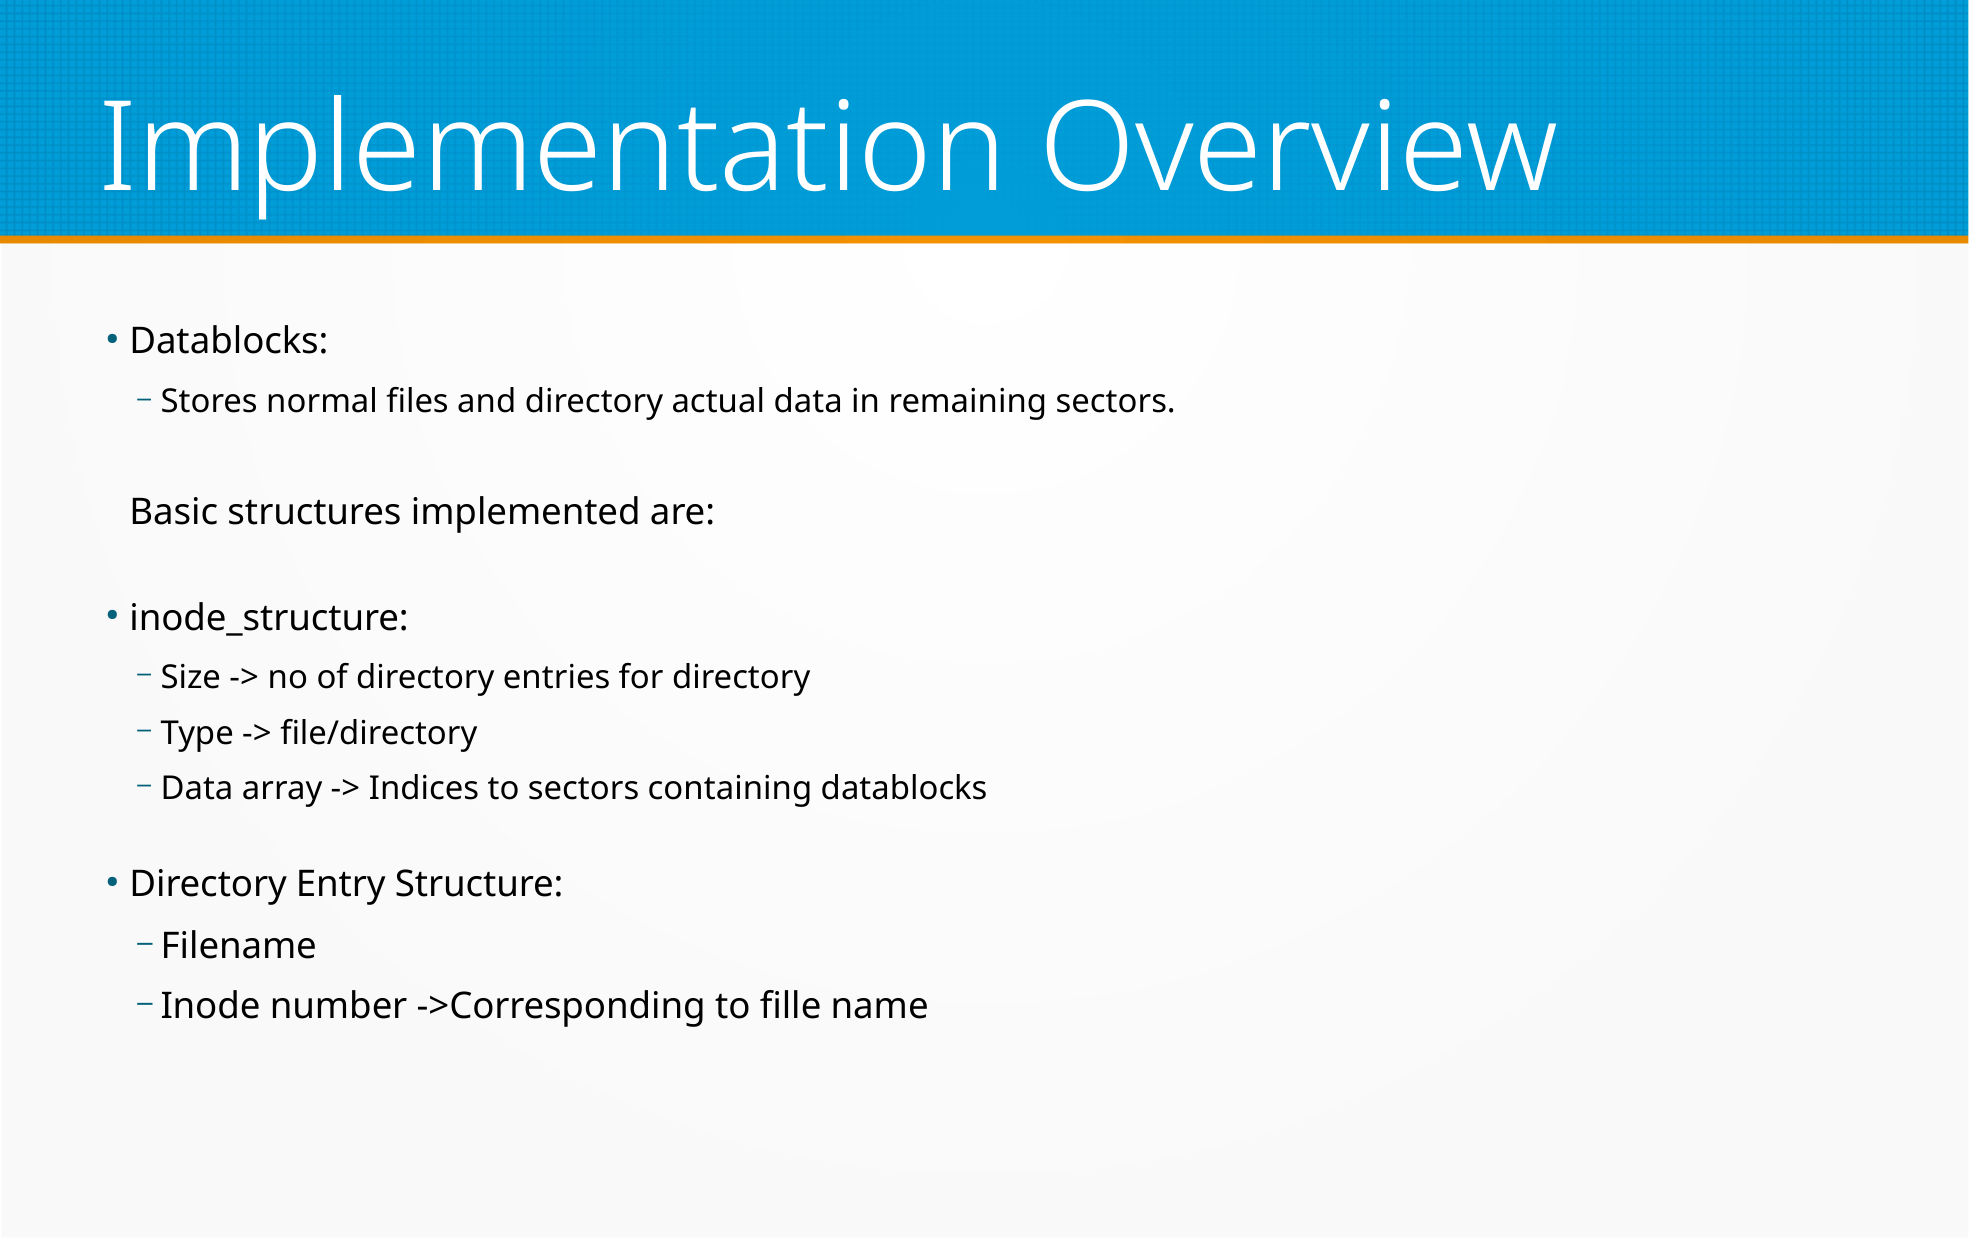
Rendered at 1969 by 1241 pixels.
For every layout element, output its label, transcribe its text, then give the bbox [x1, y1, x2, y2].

title Implementation Overview [98, 19, 1870, 227]
list Datablocks: Stores normal files and directory actual data in remaining sectors. Basic structures implemented are: inode_structure: Size -> no of directory entries for directory Type -> file/directory Data array -> Indices to sectors containing datablocks Directory Entry Structure: Filename Inode number ->Corresponding to fille name [98, 315, 1861, 1081]
picture [0, 236, 1969, 1241]
